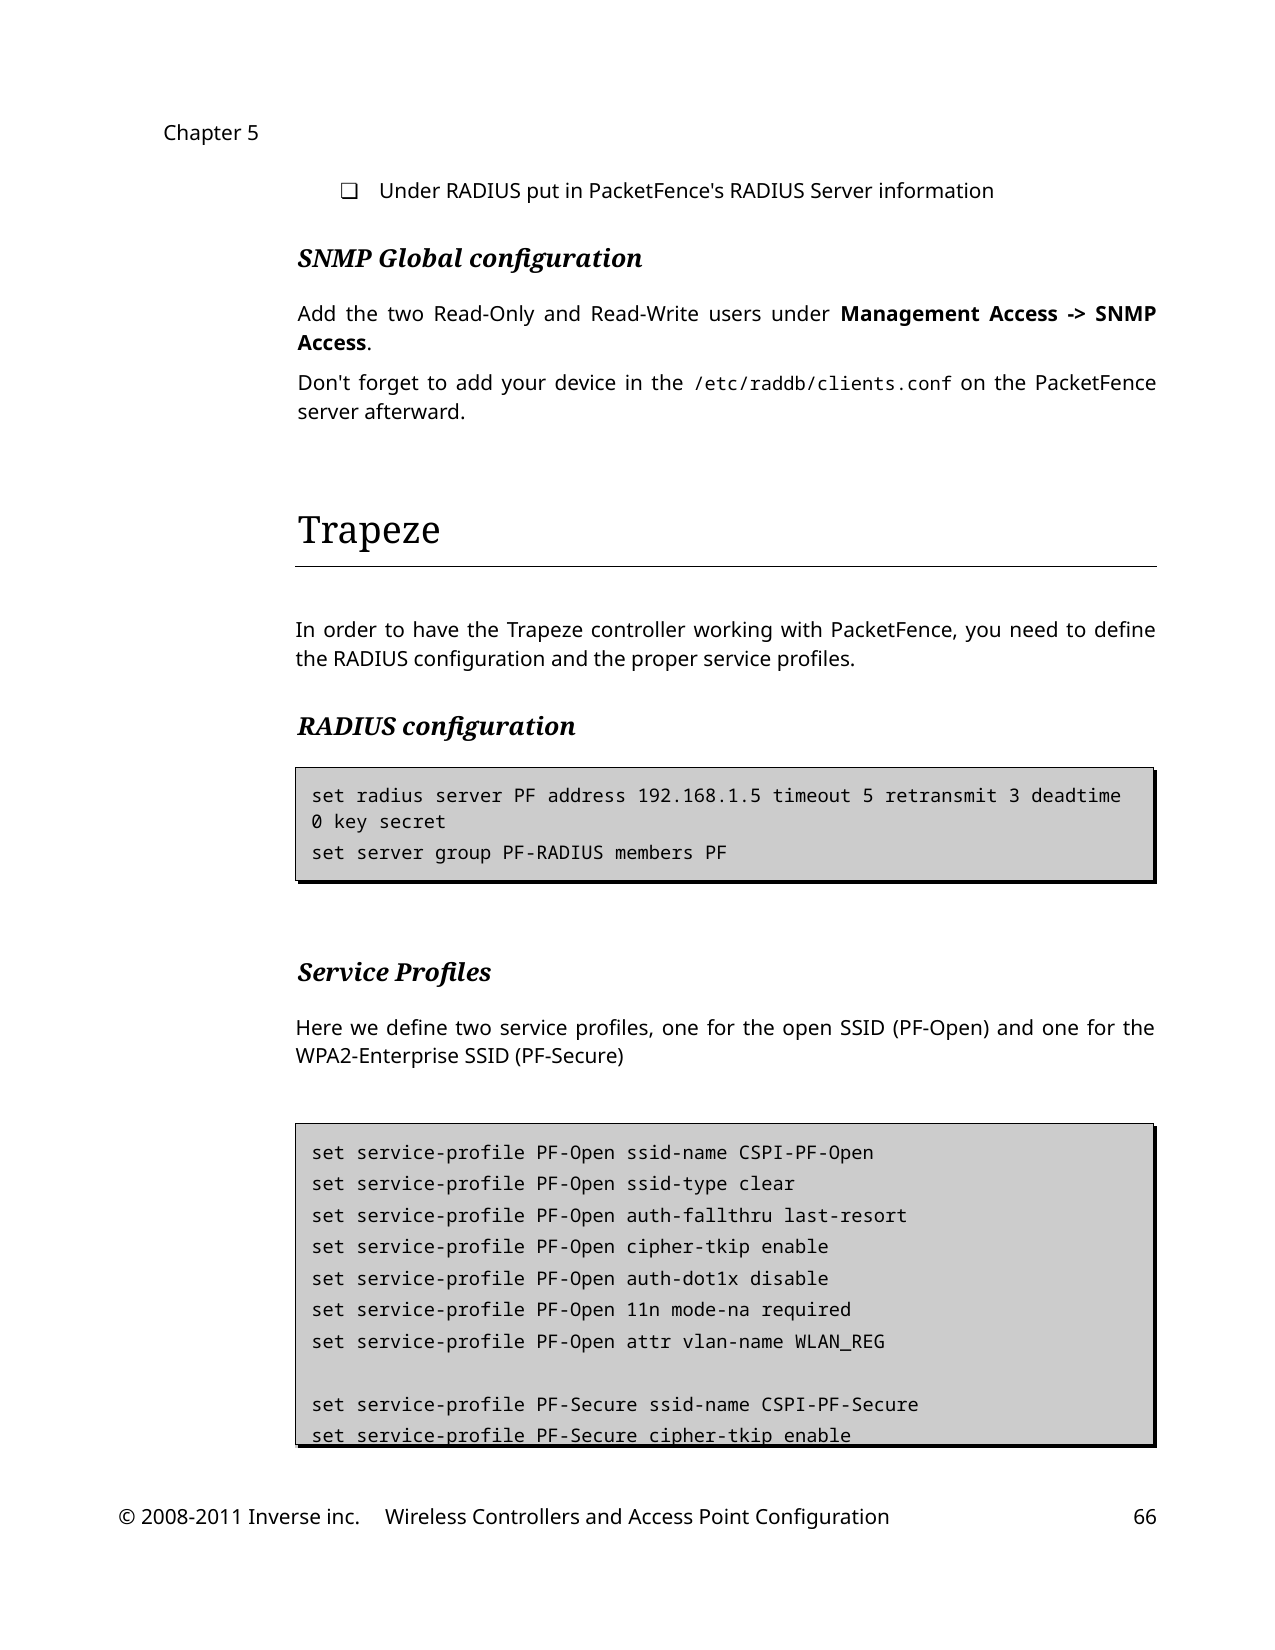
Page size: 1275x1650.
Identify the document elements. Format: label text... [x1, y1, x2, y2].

text set server group PF-RADIUS members PF [296, 824, 1153, 880]
text set service-profile PF-Open auth-dot1x disable [296, 1249, 1153, 1281]
text Here we define two service profiles, one for the open SSID (PF-Open) and one for the WPA2-Enterprise SSID (PF-Secure) [295, 1013, 1157, 1070]
text set service-profile PF-Open ssid-name CSPI-PF-Open [296, 1124, 1153, 1155]
text set service-profile PF-Secure ssid-name CSPI-PF-Secure [296, 1375, 1153, 1406]
text set service-profile PF-Open attr vlan-name WLAN_REG [296, 1312, 1153, 1343]
text set radius server PF address 192.168.1.5 timeout 5 retransmit 3 deadtime 0 key secret [296, 768, 1153, 824]
text Don't forget to add your device in the /etc/raddb/clients.conf on the PacketFence server afterward. [297, 368, 1157, 425]
text set service-profile PF-Open auth-fallthru last-resort [296, 1186, 1153, 1218]
subtitle RADIUS configuration [260, 708, 1157, 742]
text set service-profile PF-Open 11n mode-na required [296, 1281, 1153, 1312]
subtitle SNMP Global configuration [260, 241, 1157, 274]
list Add the two Read-Only and Read-Write users under Management Access -> SNMP Access. [297, 299, 1157, 356]
text set service-profile PF-Open ssid-type clear [296, 1155, 1153, 1186]
list ❏ Under RADIUS put in PacketFence's RADIUS Server information [340, 176, 1157, 204]
subtitle Service Profiles [260, 954, 1157, 988]
text set service-profile PF-Open cipher-tkip enable [296, 1218, 1153, 1249]
subtitle Trapeze [295, 504, 1157, 566]
text In order to have the Trapeze controller working with PacketFence, you need to define the RADIUS configuration and the proper service profiles. [295, 615, 1157, 672]
text set service-profile PF-Secure cipher-tkip enable [296, 1406, 1153, 1444]
